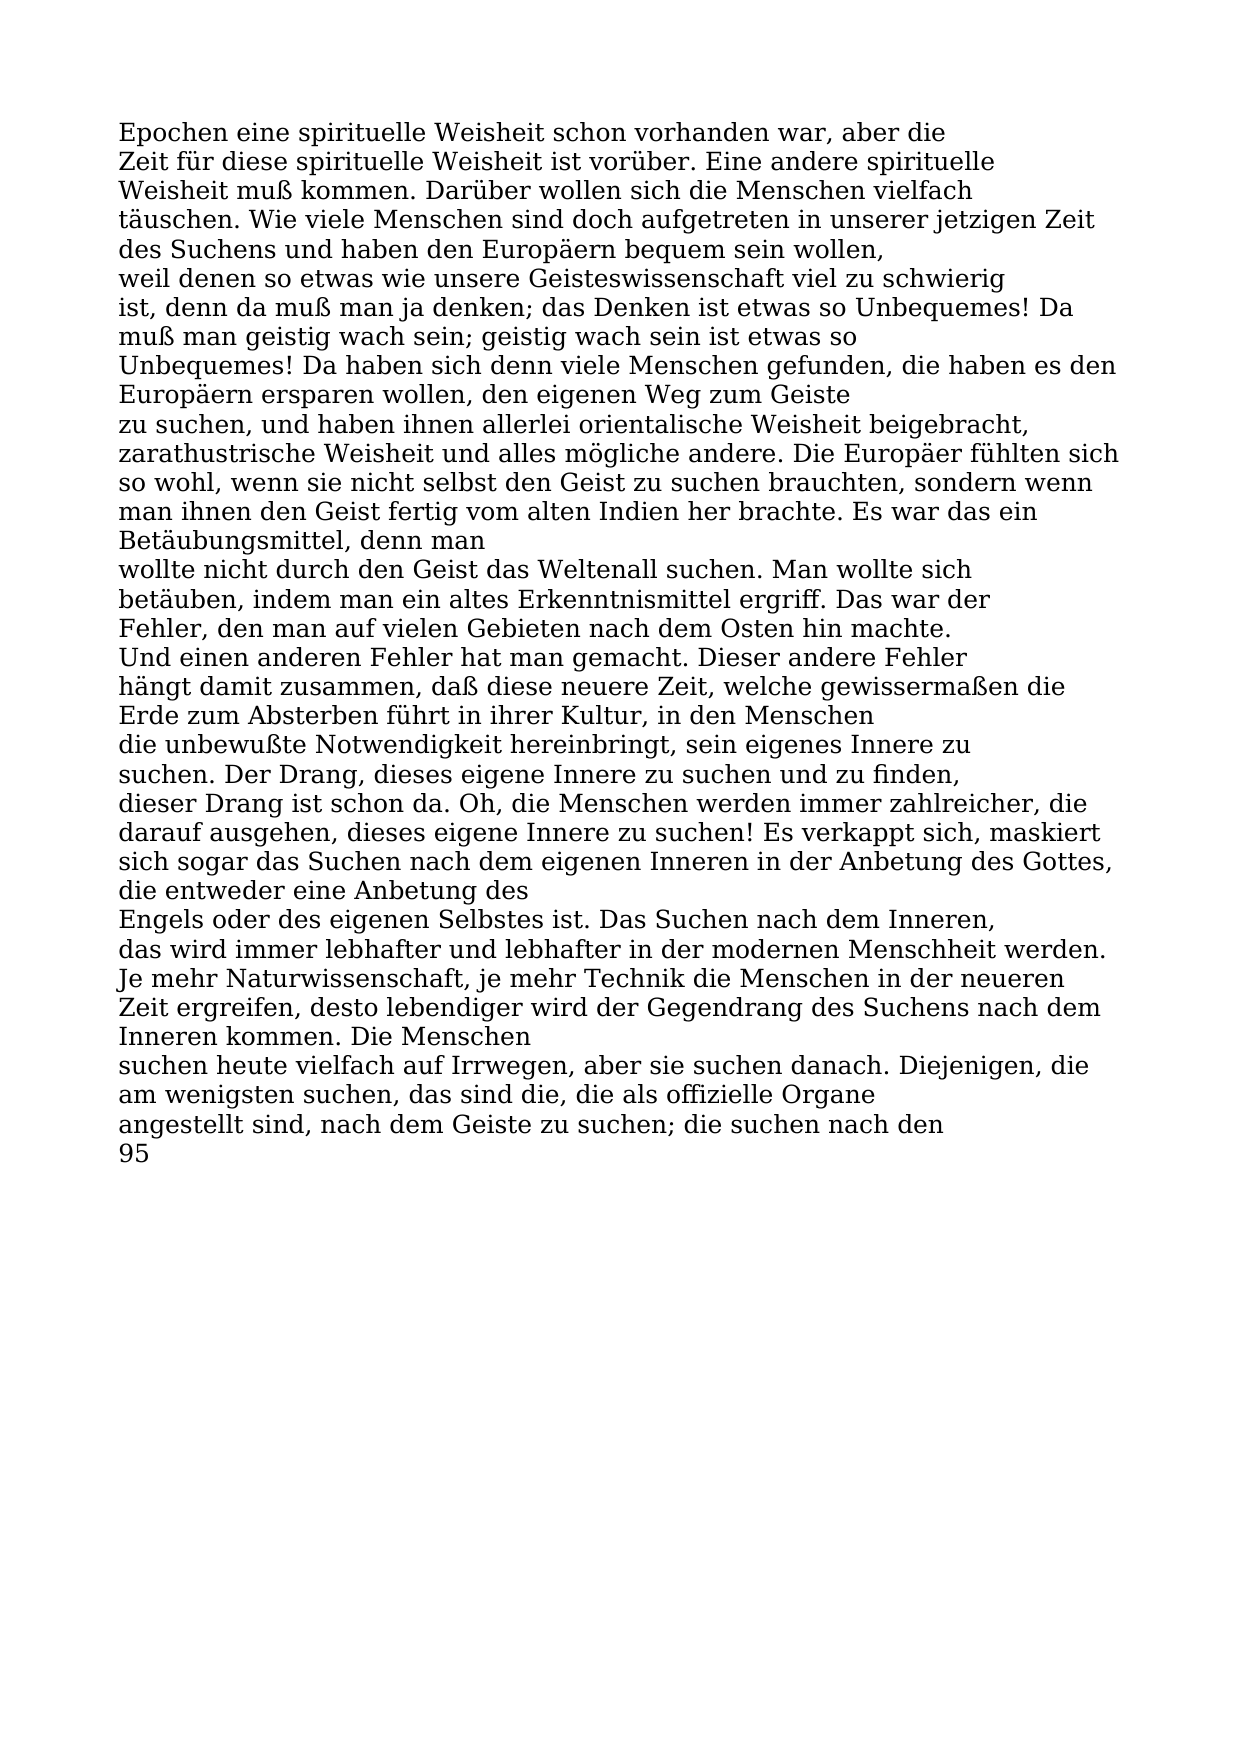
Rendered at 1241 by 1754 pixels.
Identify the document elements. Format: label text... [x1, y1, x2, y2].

text das wird immer lebhafter und lebhafter in der modernen Menschheit werden. Je mehr Naturwissenschaft, je mehr Technik die Menschen in der neueren Zeit ergreifen, desto lebendiger wird der Gegendrang des Suchens nach dem Inneren kommen. Die Menschen [118, 935, 1122, 1051]
text suchen. Der Drang, dieses eigene Innere zu suchen und zu finden, [118, 760, 1122, 789]
text zu suchen, und haben ihnen allerlei orientalische Weisheit beigebracht, zarathustrische Weisheit und alles mögliche andere. Die Europäer fühlten sich so wohl, wenn sie nicht selbst den Geist zu suchen brauchten, sondern wenn man ihnen den Geist fertig vom alten Indien her brachte. Es war das ein Betäubungsmittel, denn man [118, 410, 1122, 556]
text Fehler, den man auf vielen Gebieten nach dem Osten hin machte. [118, 614, 1122, 643]
text 95 [118, 1139, 1122, 1168]
text täuschen. Wie viele Menschen sind doch aufgetreten in unserer jetzigen Zeit des Suchens und haben den Europäern bequem sein wollen, [118, 206, 1122, 264]
text Und einen anderen Fehler hat man gemacht. Dieser andere Fehler [118, 643, 1122, 672]
text hängt damit zusammen, daß diese neuere Zeit, welche gewissermaßen die Erde zum Absterben führt in ihrer Kultur, in den Menschen [118, 672, 1122, 731]
text die unbewußte Notwendigkeit hereinbringt, sein eigenes Innere zu [118, 731, 1122, 760]
text Unbequemes! Da haben sich denn viele Menschen gefunden, die haben es den Europäern ersparen wollen, den eigenen Weg zum Geiste [118, 351, 1122, 410]
text weil denen so etwas wie unsere Geisteswissenschaft viel zu schwierig [118, 264, 1122, 293]
text betäuben, indem man ein altes Erkenntnismittel ergriff. Das war der [118, 585, 1122, 614]
text Epochen eine spirituelle Weisheit schon vorhanden war, aber die [118, 118, 1122, 147]
text ist, denn da muß man ja denken; das Denken ist etwas so Unbequemes! Da muß man geistig wach sein; geistig wach sein ist etwas so [118, 293, 1122, 351]
text suchen heute vielfach auf Irrwegen, aber sie suchen danach. Diejenigen, die am wenigsten suchen, das sind die, die als offizielle Organe [118, 1051, 1122, 1110]
text angestellt sind, nach dem Geiste zu suchen; die suchen nach den [118, 1110, 1122, 1139]
text wollte nicht durch den Geist das Weltenall suchen. Man wollte sich [118, 556, 1122, 585]
text Weisheit muß kommen. Darüber wollen sich die Menschen vielfach [118, 176, 1122, 206]
text dieser Drang ist schon da. Oh, die Menschen werden immer zahlreicher, die darauf ausgehen, dieses eigene Innere zu suchen! Es verkappt sich, maskiert sich sogar das Suchen nach dem eigenen Inneren in der Anbetung des Gottes, die entweder eine Anbetung des [118, 789, 1122, 906]
text Engels oder des eigenen Selbstes ist. Das Suchen nach dem Inneren, [118, 906, 1122, 935]
text Zeit für diese spirituelle Weisheit ist vorüber. Eine andere spirituelle [118, 147, 1122, 176]
